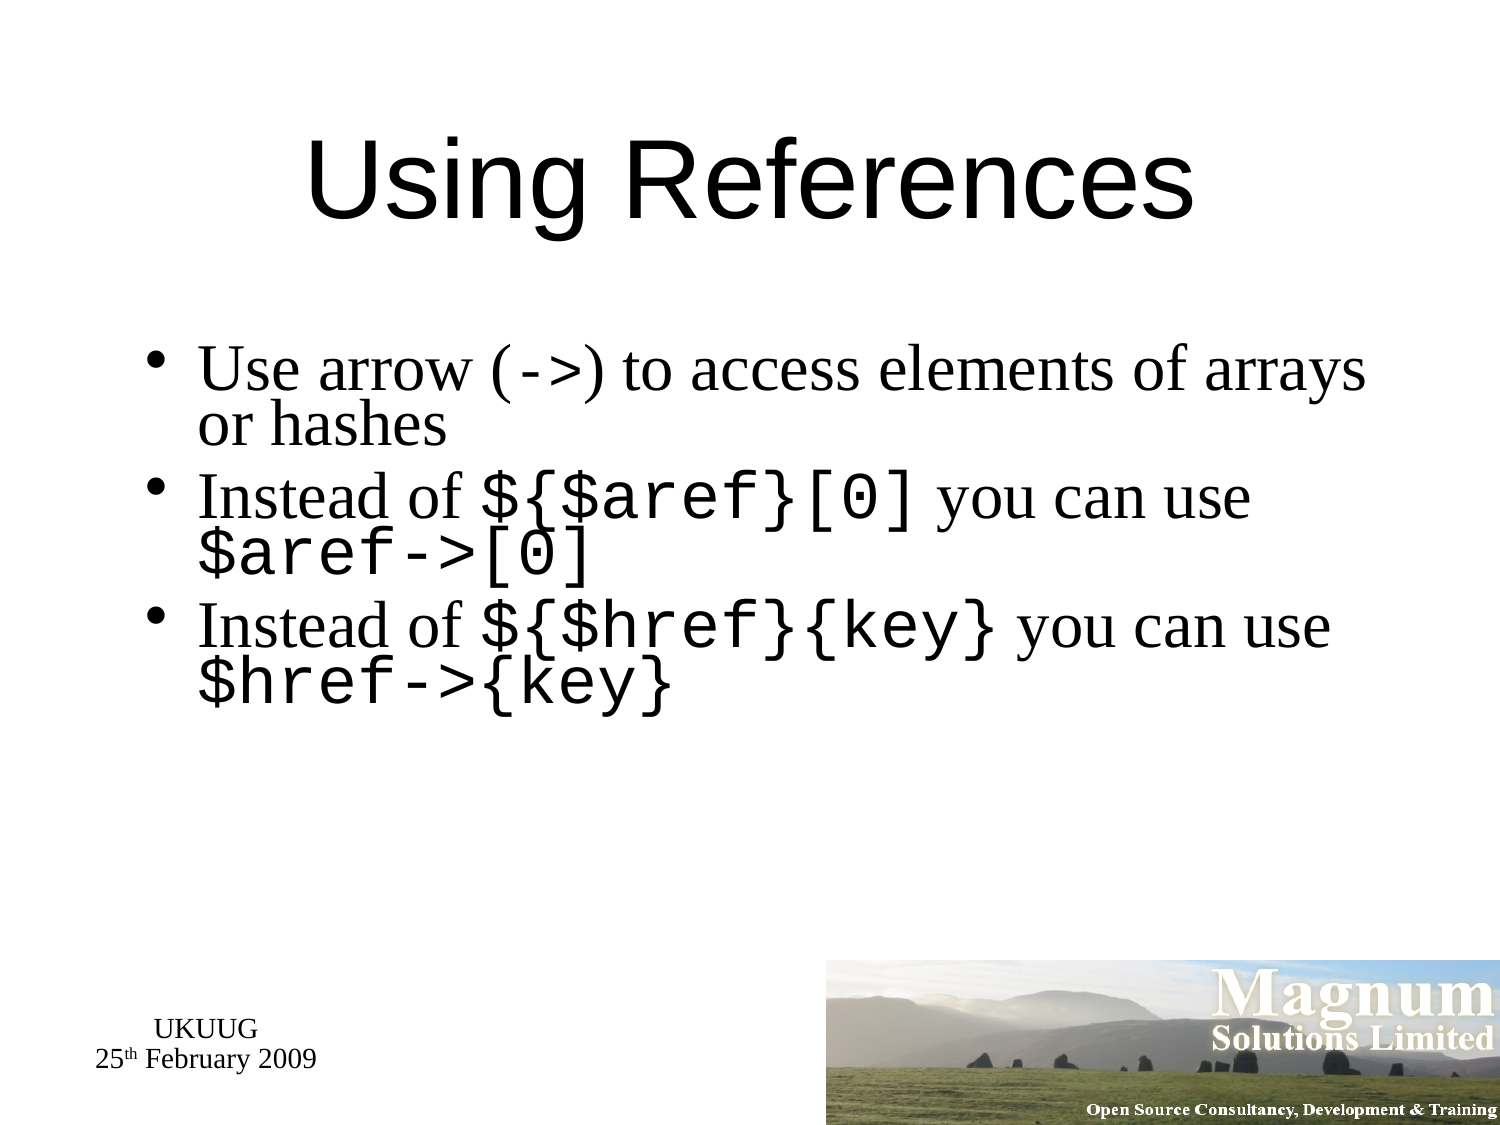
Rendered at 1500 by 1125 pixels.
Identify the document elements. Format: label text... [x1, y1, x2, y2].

title Using References [112, 62, 1388, 250]
picture [826, 960, 1500, 1125]
list Use arrow (->) to access elements of arrays or hashes Instead of ${$aref}[0] you can use $aref->[0] Instead of ${$href}{key} you can use $href->{key} [112, 337, 1388, 1013]
